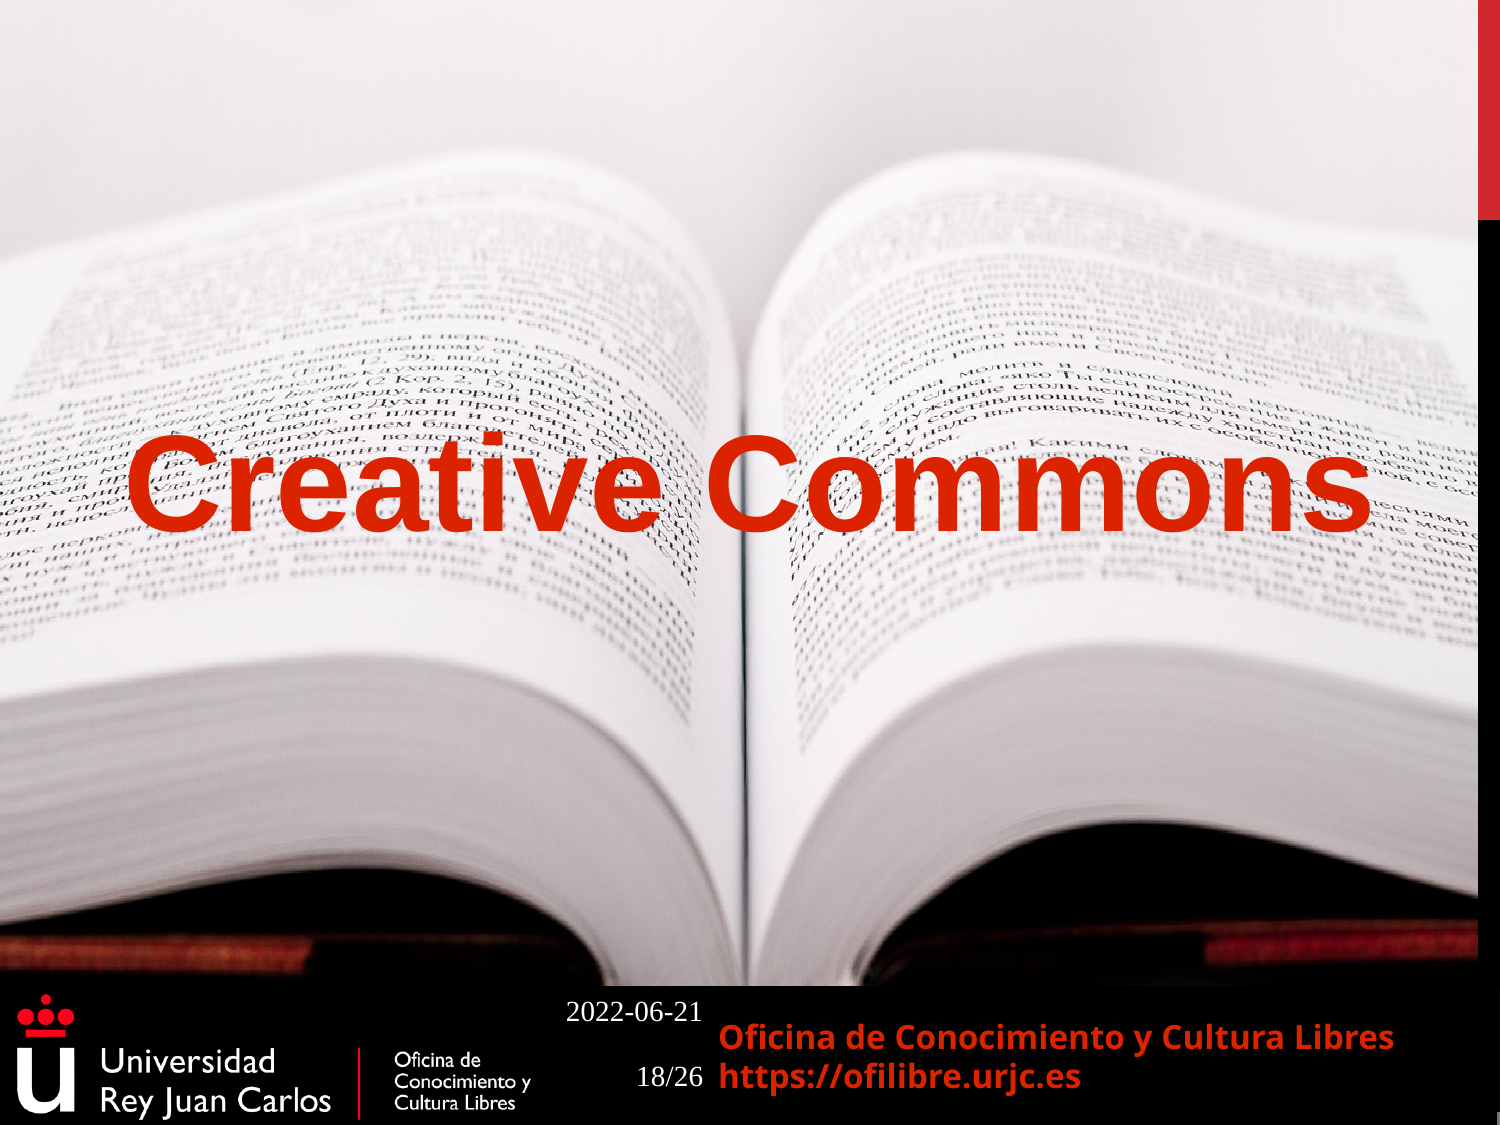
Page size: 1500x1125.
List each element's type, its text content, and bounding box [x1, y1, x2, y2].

picture [0, 0, 1478, 986]
picture [17, 994, 531, 1120]
title Creative Commons [75, 389, 1425, 578]
